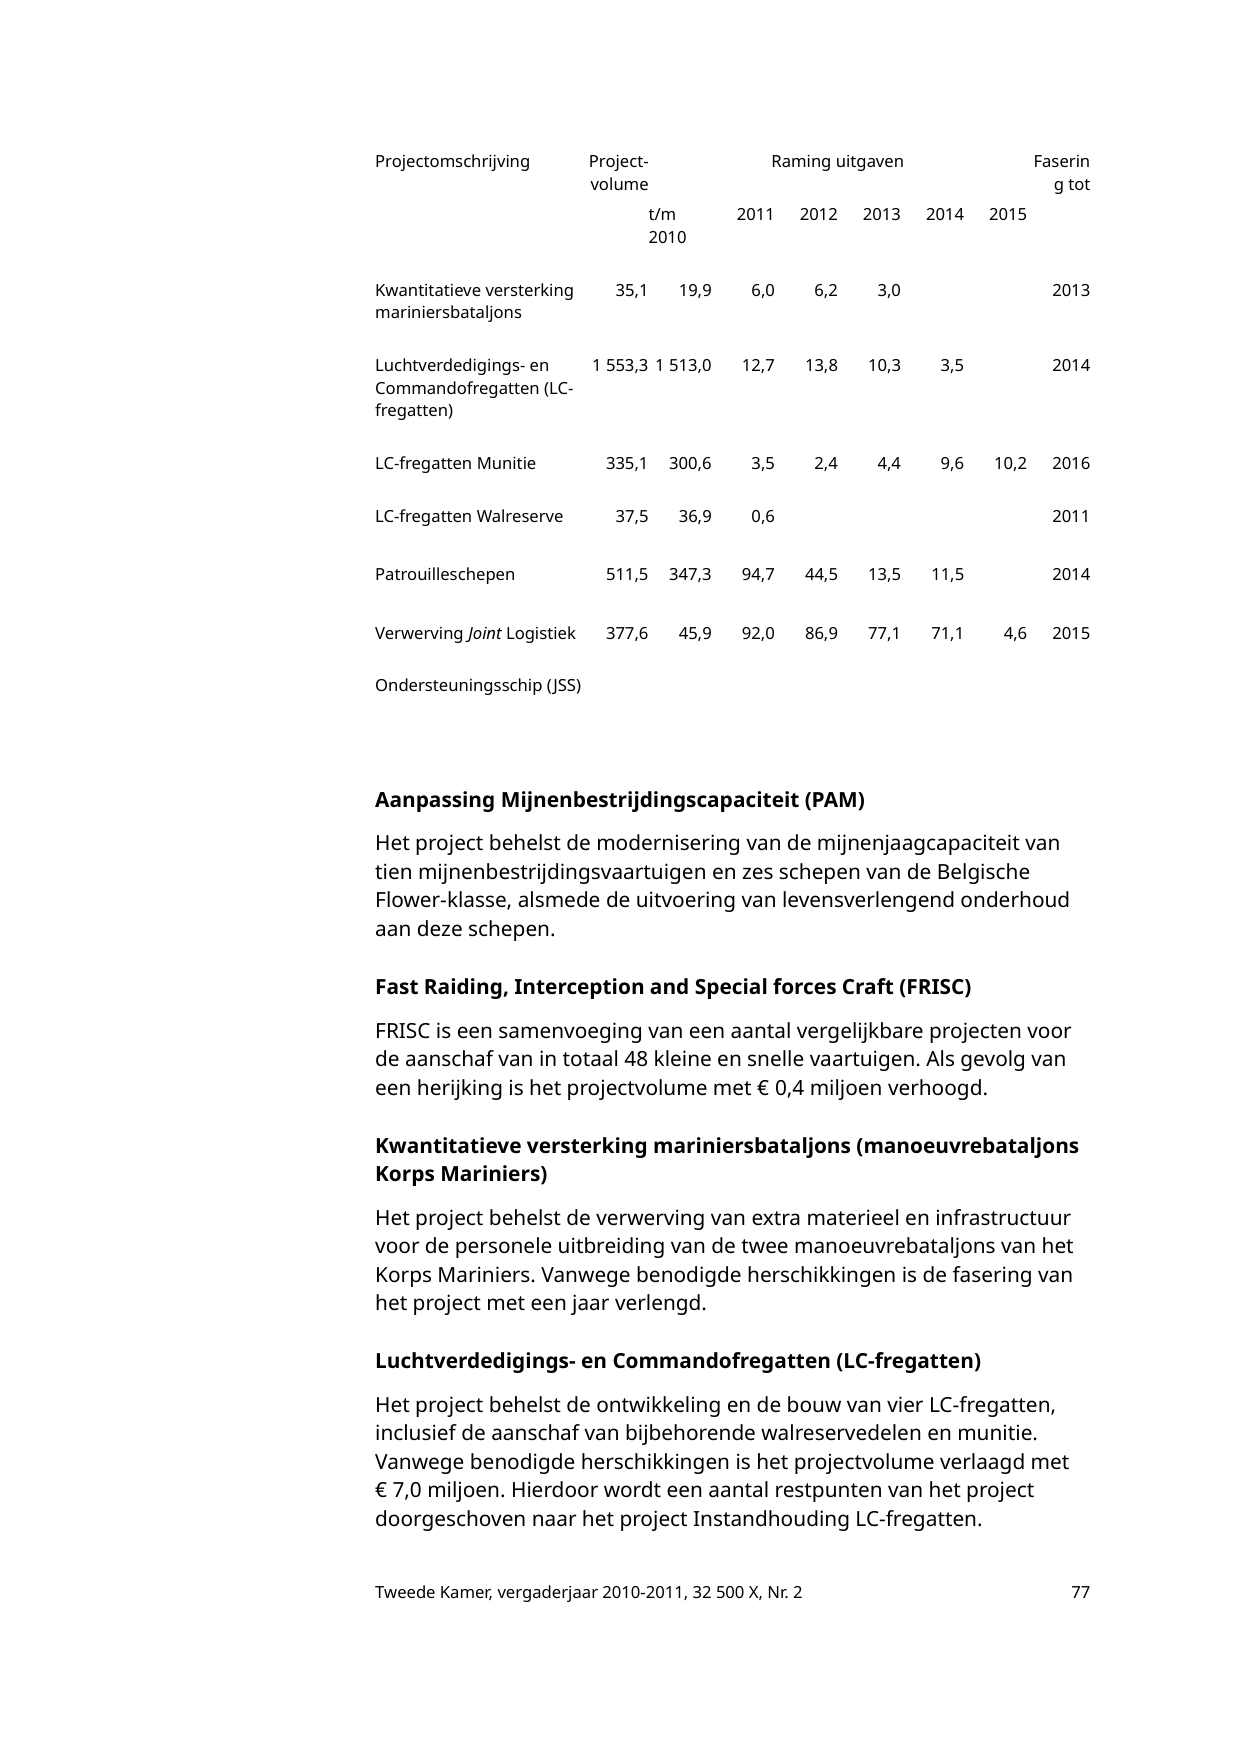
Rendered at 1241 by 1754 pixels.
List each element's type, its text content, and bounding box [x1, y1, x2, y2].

table_cell [838, 504, 901, 563]
table_cell LC-fregatten Walreserve [375, 504, 585, 563]
table_cell 2,4 [775, 452, 838, 504]
table_cell t/m 2010 [648, 203, 711, 278]
table_cell 36,9 [648, 504, 711, 563]
table_cell [964, 354, 1027, 452]
table_cell 6,0 [711, 278, 774, 353]
table_cell 19,9 [648, 278, 711, 353]
table_cell [901, 504, 964, 563]
table_cell 13,8 [775, 354, 838, 452]
table_cell 3,5 [711, 452, 774, 504]
table_cell 6,2 [775, 278, 838, 353]
table_cell Patrouilleschepen [375, 563, 585, 621]
table_cell [964, 504, 1027, 563]
table_cell 2013 [838, 203, 901, 278]
table_cell 12,7 [711, 354, 774, 452]
table_cell 13,5 [838, 563, 901, 621]
table_cell 92,0 [711, 621, 774, 727]
table_cell 2015 [1027, 621, 1090, 727]
table_cell 1 553,3 [585, 354, 648, 452]
table_cell 4,6 [964, 621, 1027, 727]
table_cell 2011 [1027, 504, 1090, 563]
table_cell 10,3 [838, 354, 901, 452]
table_header Fasering tot [1027, 150, 1090, 278]
table_cell 377,6 [585, 621, 648, 727]
table_header Projectomschrijving [375, 150, 585, 278]
table_cell Luchtverdedigings- en Commandofregatten (LC-fregatten) [375, 354, 585, 452]
table_cell 2014 [1027, 563, 1090, 621]
table_cell 335,1 [585, 452, 648, 504]
text Fast Raiding, Interception and Special forces Craft (FRISC) [375, 972, 1090, 1001]
text Luchtverdedigings- en Commandofregatten (LC-fregatten) [375, 1347, 1090, 1375]
table_cell 77,1 [838, 621, 901, 727]
table_cell 347,3 [648, 563, 711, 621]
table_cell [964, 563, 1027, 621]
table_cell 4,4 [838, 452, 901, 504]
table_cell 35,1 [585, 278, 648, 353]
table_cell 10,2 [964, 452, 1027, 504]
table_cell 0,6 [711, 504, 774, 563]
table_cell 2011 [711, 203, 774, 278]
table_cell LC-fregatten Munitie [375, 452, 585, 504]
text Het project behelst de verwerving van extra materieel en infrastructuur voor de personele uitbreiding van de twee manoeuvrebataljons van het Korps Mariniers. Vanwege benodigde herschikkingen is de fasering van het project met een jaar verlengd. [375, 1203, 1090, 1317]
table_cell 3,5 [901, 354, 964, 452]
table_cell 3,0 [838, 278, 901, 353]
text Aanpassing Mijnenbestrijdingscapaciteit (PAM) [375, 785, 1090, 813]
table_cell 2013 [1027, 278, 1090, 353]
text Kwantitatieve versterking mariniersbataljons (manoeuvrebataljons Korps Mariniers) [375, 1131, 1090, 1188]
table_cell 2014 [901, 203, 964, 278]
table_cell 37,5 [585, 504, 648, 563]
table_cell 511,5 [585, 563, 648, 621]
table_cell Kwantitatieve versterking mariniersbataljons [375, 278, 585, 353]
table_cell 86,9 [775, 621, 838, 727]
table_cell 9,6 [901, 452, 964, 504]
table_cell 300,6 [648, 452, 711, 504]
table_cell 45,9 [648, 621, 711, 727]
table_cell 44,5 [775, 563, 838, 621]
table_cell Verwerving Joint Logistiek Ondersteuningsschip (JSS) [375, 621, 585, 727]
table_cell 1 513,0 [648, 354, 711, 452]
table_cell 2016 [1027, 452, 1090, 504]
table_cell [964, 278, 1027, 353]
text Het project behelst de modernisering van de mijnenjaagcapaciteit van tien mijnenbestrijdingsvaartuigen en zes schepen van de Belgische Flower-klasse, alsmede de uitvoering van levensverlengend onderhoud aan deze schepen. [375, 828, 1090, 942]
table_cell [901, 278, 964, 353]
table_cell 11,5 [901, 563, 964, 621]
table_cell 2015 [964, 203, 1027, 278]
table_cell 94,7 [711, 563, 774, 621]
table_cell 71,1 [901, 621, 964, 727]
table_header Raming uitgaven [648, 150, 1027, 203]
text FRISC is een samenvoeging van een aantal vergelijkbare projecten voor de aanschaf van in totaal 48 kleine en snelle vaartuigen. Als gevolg van een herijking is het projectvolume met € 0,4 miljoen verhoogd. [375, 1016, 1090, 1101]
table_cell 2014 [1027, 354, 1090, 452]
table_cell 2012 [775, 203, 838, 278]
table_header Project-volume [585, 150, 648, 278]
text Het project behelst de ontwikkeling en de bouw van vier LC-fregatten, inclusief de aanschaf van bijbehorende walreservedelen en munitie. Vanwege benodigde herschikkingen is het projectvolume verlaagd met € 7,0 miljoen. Hierdoor wordt een aantal restpunten van het project doorgeschoven naar het project Instandhouding LC-fregatten. [375, 1390, 1090, 1532]
table_cell [775, 504, 838, 563]
